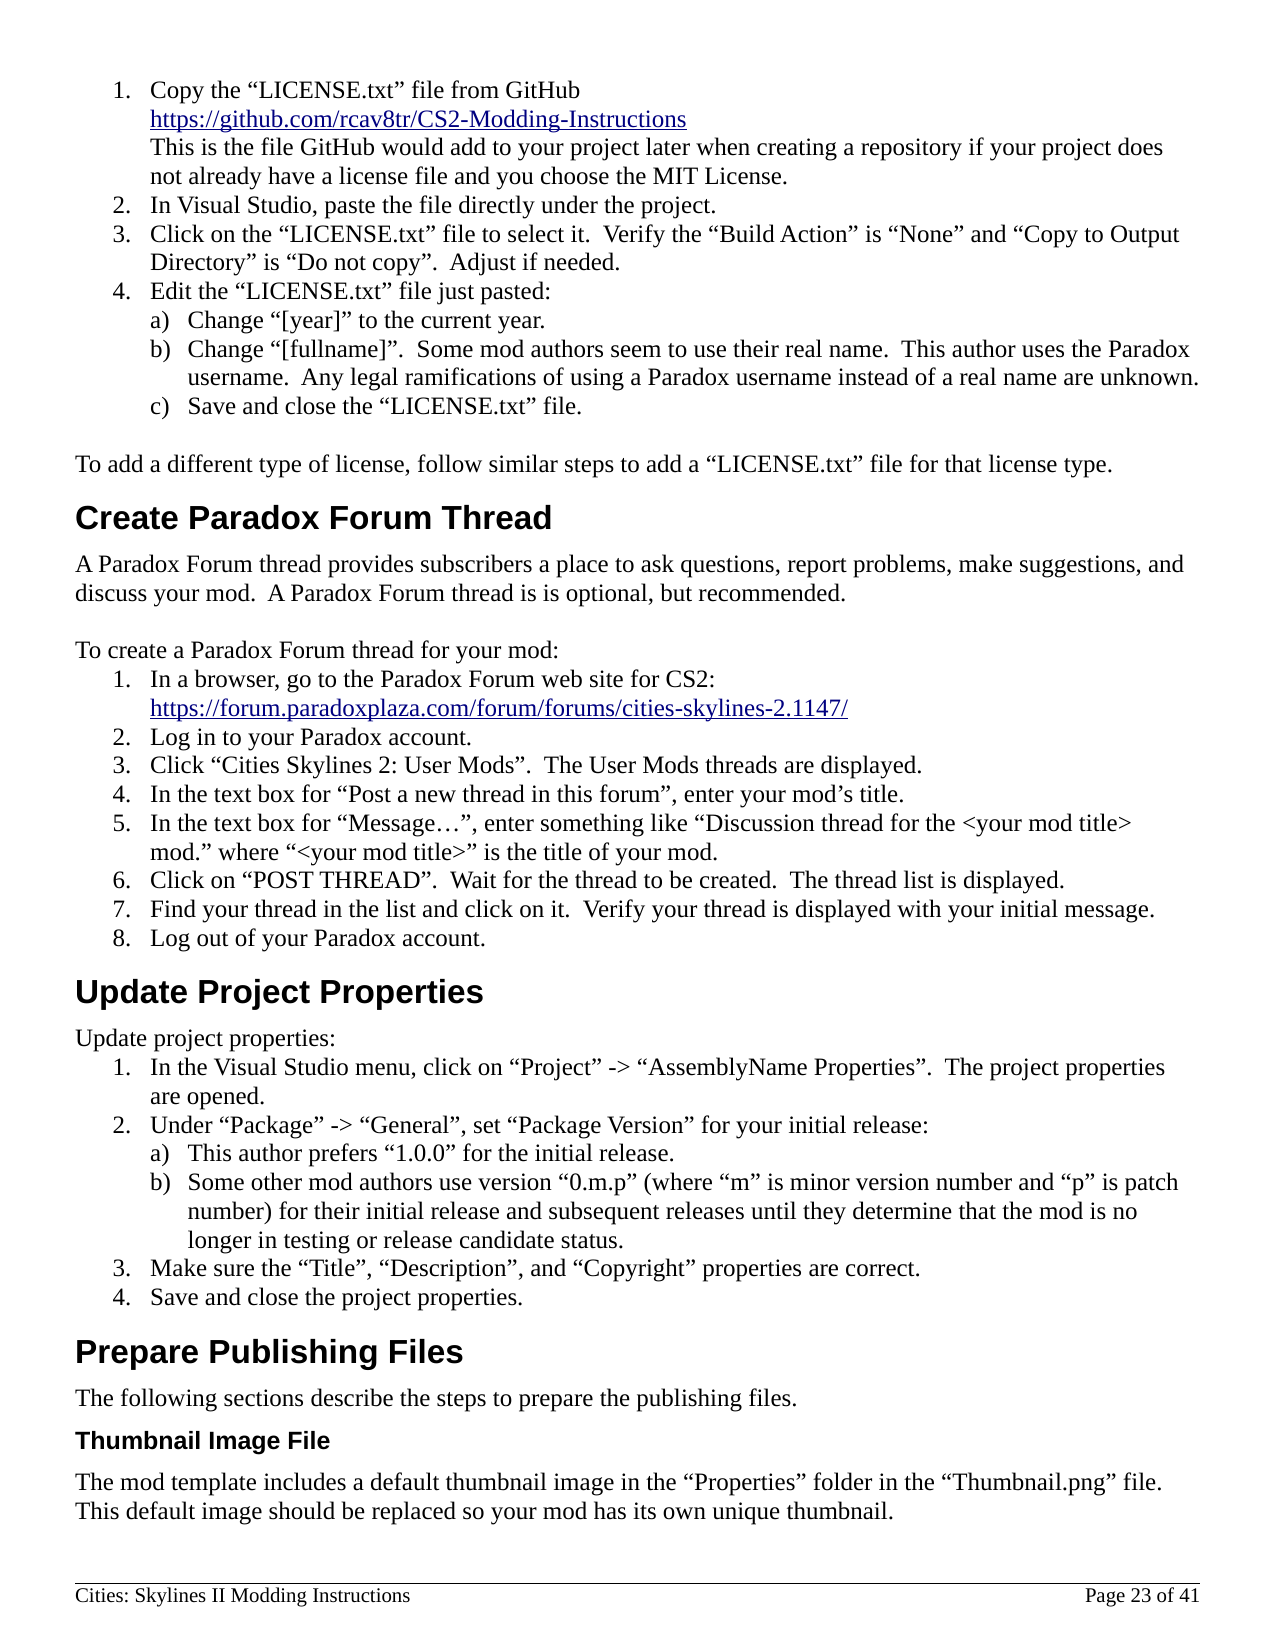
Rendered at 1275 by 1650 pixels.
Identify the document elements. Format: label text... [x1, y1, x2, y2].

list Click “Cities Skylines 2: User Mods”. The User Mods threads are displayed. [112, 751, 1200, 779]
text The following sections describe the steps to prepare the publishing files. [75, 1383, 1200, 1412]
list Make sure the “Title”, “Description”, and “Copyright” properties are correct. [112, 1253, 1200, 1282]
subtitle Update Project Properties [75, 973, 1200, 1011]
list Some other mod authors use version “0.m.p” (where “m” is minor version number and “p” is patch number) for their initial release and subsequent releases until they determine that the mod is no longer in testing or release candidate status. [150, 1167, 1200, 1253]
list Save and close the “LICENSE.txt” file. [150, 391, 1200, 420]
list In the text box for “Post a new thread in this forum”, enter your mod’s title. [112, 779, 1200, 808]
list Save and close the project properties. [112, 1282, 1200, 1311]
text The mod template includes a default thumbnail image in the “Properties” folder in the “Thumbnail.png” file. This default image should be replaced so your mod has its own unique thumbnail. [75, 1467, 1200, 1525]
text Update project properties: [75, 1023, 1200, 1052]
list Log out of your Paradox account. [112, 923, 1200, 952]
list Change “[fullname]”. Some mod authors seem to use their real name. This author uses the Paradox username. Any legal ramifications of using a Paradox username instead of a real name are unknown. [150, 334, 1200, 391]
list Click on the “LICENSE.txt” file to select it. Verify the “Build Action” is “None” and “Copy to Output Directory” is “Do not copy”. Adjust if needed. [112, 219, 1200, 276]
text To add a different type of license, follow similar steps to add a “LICENSE.txt” file for that license type. [75, 449, 1200, 477]
list In a browser, go to the Paradox Forum web site for CS2: https://forum.paradoxplaza.com/forum/forums/cities-skylines-2.1147/ [112, 664, 1200, 722]
list In Visual Studio, paste the file directly under the project. [112, 190, 1200, 219]
list Change “[year]” to the current year. [150, 305, 1200, 334]
list Copy the “LICENSE.txt” file from GitHub https://github.com/rcav8tr/CS2-Modding-Instructions This is the file GitHub would add to your project later when creating a repository if your project does not already have a license file and you choose the MIT License. [112, 75, 1200, 190]
subtitle Create Paradox Forum Thread [75, 498, 1200, 537]
list Under “Package” -> “General”, set “Package Version” for your initial release: [112, 1110, 1200, 1138]
text To create a Paradox Forum thread for your mod: [75, 636, 1200, 664]
list Click on “POST THREAD”. Wait for the thread to be created. The thread list is displayed. [112, 866, 1200, 894]
text A Paradox Forum thread provides subscribers a place to ask questions, report problems, make suggestions, and discuss your mod. A Paradox Forum thread is is optional, but recommended. [75, 549, 1200, 607]
list In the text box for “Message…”, enter something like “Discussion thread for the <your mod title> mod.” where “<your mod title>” is the title of your mod. [112, 808, 1200, 866]
list Log in to your Paradox account. [112, 722, 1200, 751]
list In the Visual Studio menu, click on “Project” -> “AssemblyName Properties”. The project properties are opened. [112, 1052, 1200, 1110]
list Edit the “LICENSE.txt” file just pasted: [112, 276, 1200, 305]
list Find your thread in the list and click on it. Verify your thread is displayed with your initial message. [112, 894, 1200, 923]
subtitle Prepare Publishing Files [75, 1332, 1200, 1370]
subtitle Thumbnail Image File [75, 1426, 1200, 1455]
list This author prefers “1.0.0” for the initial release. [150, 1138, 1200, 1167]
